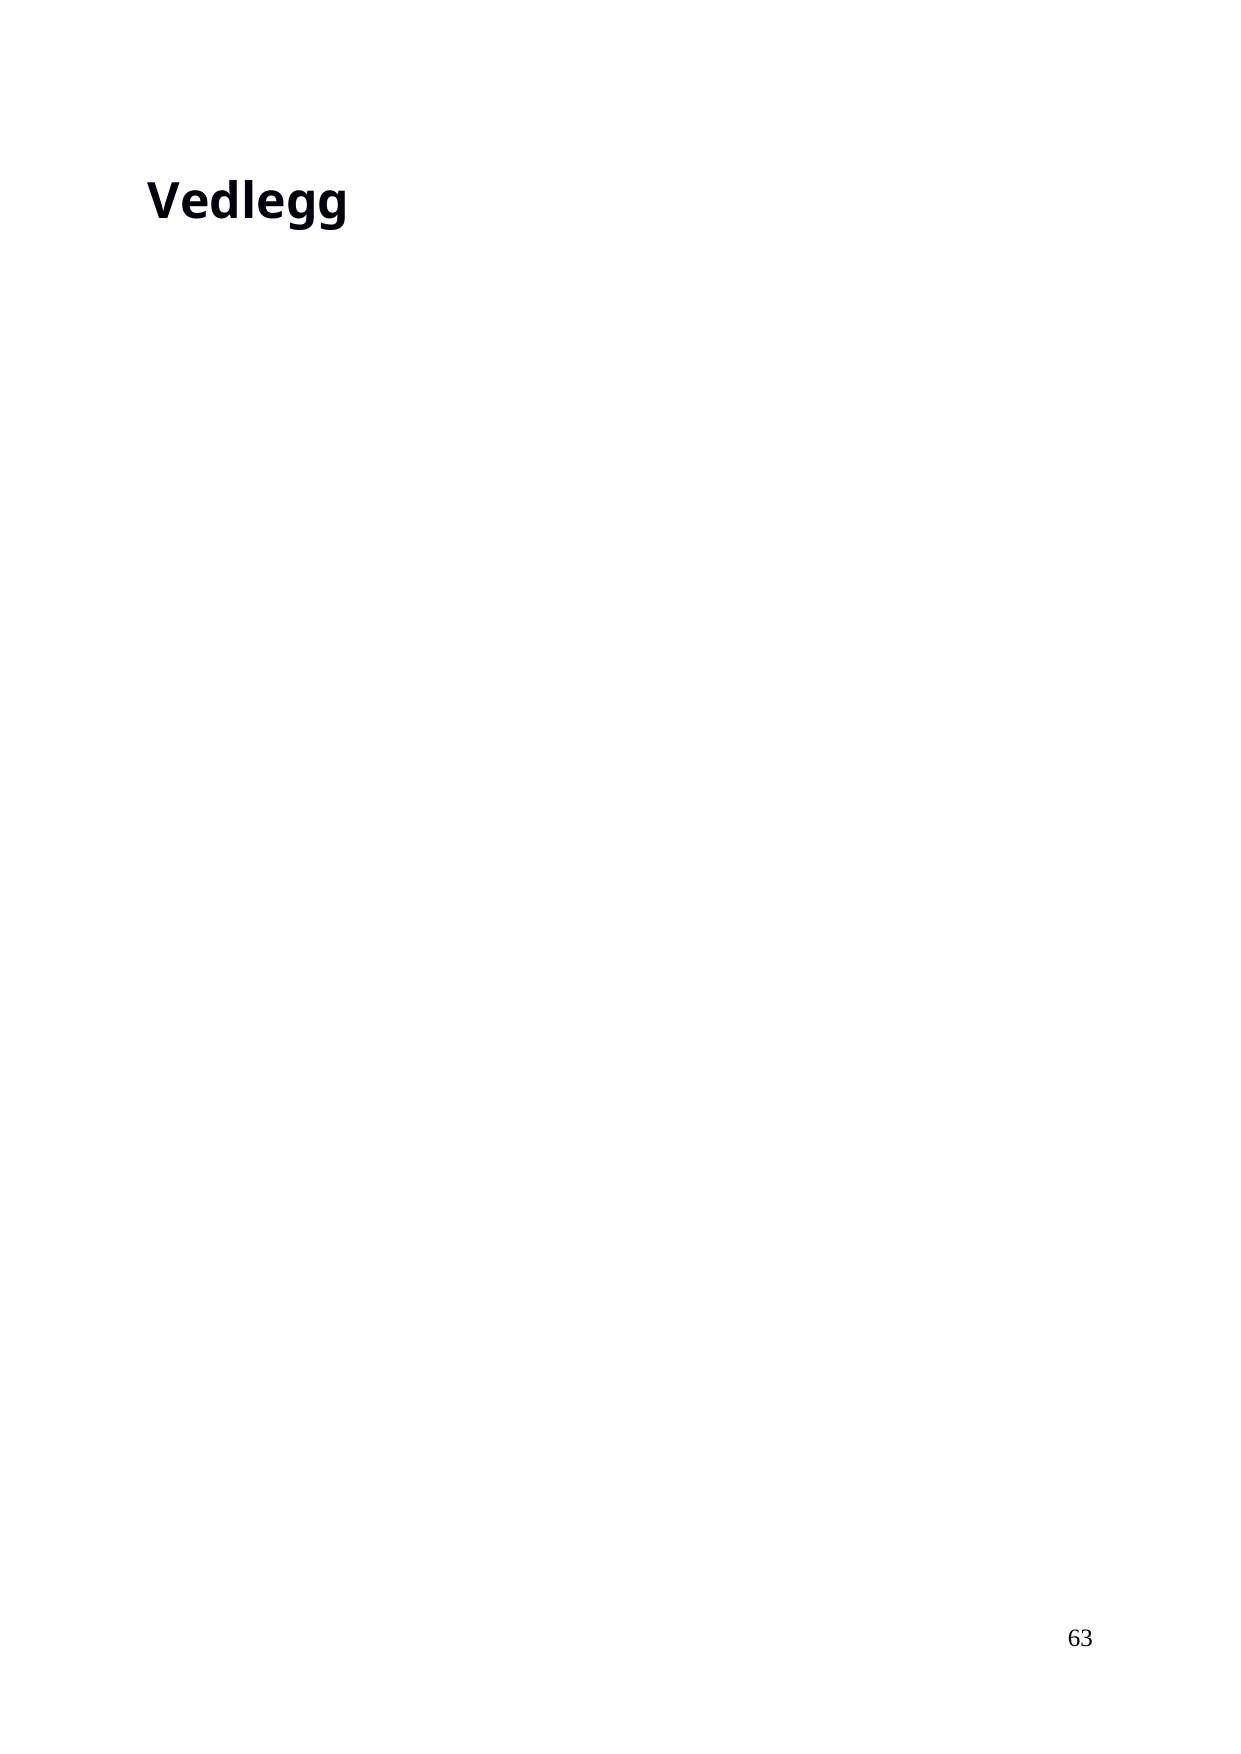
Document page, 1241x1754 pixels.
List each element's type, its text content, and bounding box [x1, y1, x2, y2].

subtitle Vedlegg [148, 165, 1092, 233]
